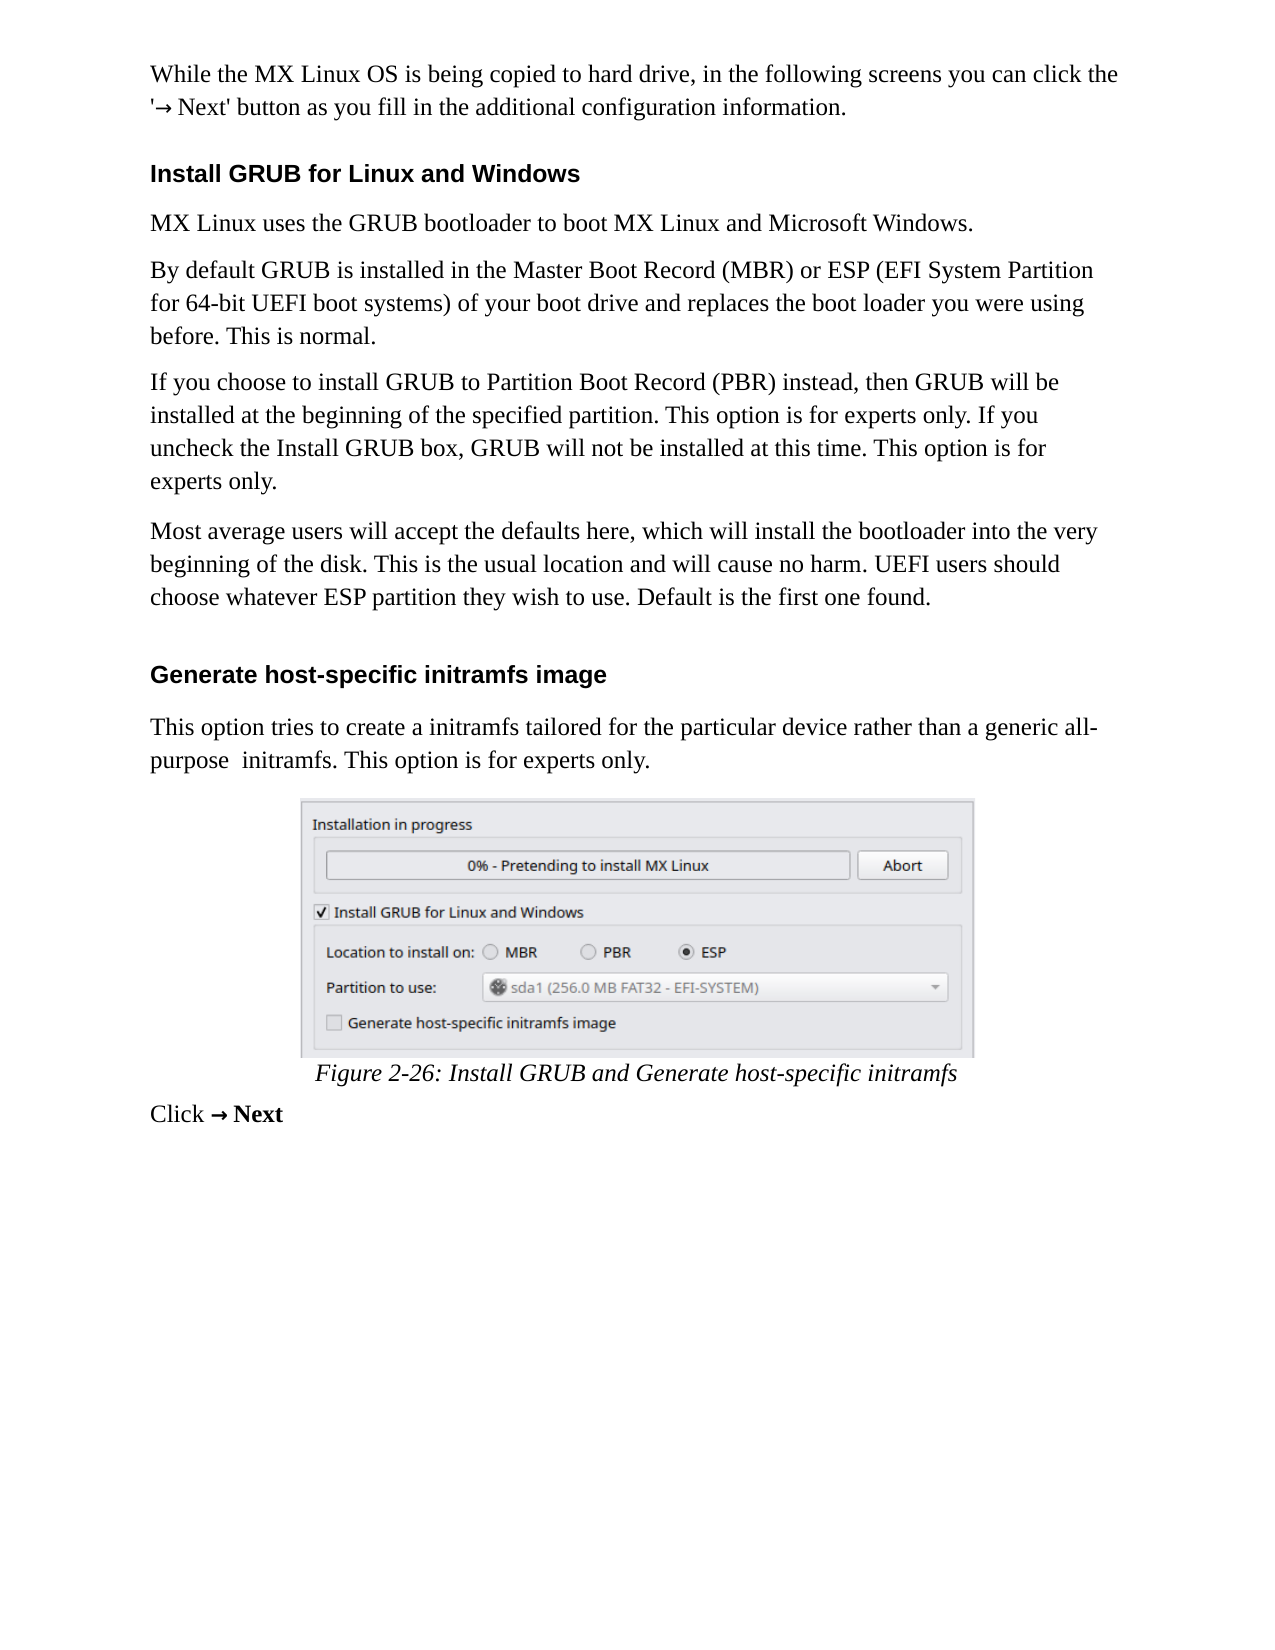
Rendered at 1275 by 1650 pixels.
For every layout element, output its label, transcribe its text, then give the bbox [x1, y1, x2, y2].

subtitle Install GRUB for Linux and Windows [150, 159, 581, 187]
text Figure 2-26: Install GRUB and Generate host-specific initramfs [150, 1058, 1125, 1087]
text If you choose to install GRUB to Partition Boot Record (PBR) instead, then GRUB will be installed at the beginning of the specified partition. This option is for experts only. If you uncheck the Install GRUB box, GRUB will not be installed at this time. This option is for experts only. [150, 367, 1125, 495]
text MX Linux uses the GRUB bootloader to boot MX Linux and Microsoft Windows. [150, 208, 1125, 237]
text By default GRUB is installed in the Master Boot Record (MBR) or ESP (EFI System Partition for 64-bit UEFI boot systems) of your boot drive and replaces the boot loader you were using before. This is normal. [150, 255, 1125, 349]
text Click → Next [150, 1099, 1125, 1129]
text Most average users will accept the defaults here, which will install the bootloader into the very beginning of the disk. This is the usual location and will cause no harm. UEFI users should choose whatever ESP partition they wish to use. Default is the first one found. [150, 516, 1125, 611]
text This option tries to create a initramfs tailored for the particular device rather than a generic all-purpose initramfs. This option is for experts only. [150, 712, 1125, 773]
picture [300, 798, 976, 1058]
subtitle Generate host-specific initramfs image [150, 661, 1125, 689]
text While the MX Linux OS is being copied to hard drive, in the following screens you can click the '→ Next' button as you fill in the additional configuration information. [150, 59, 1125, 122]
